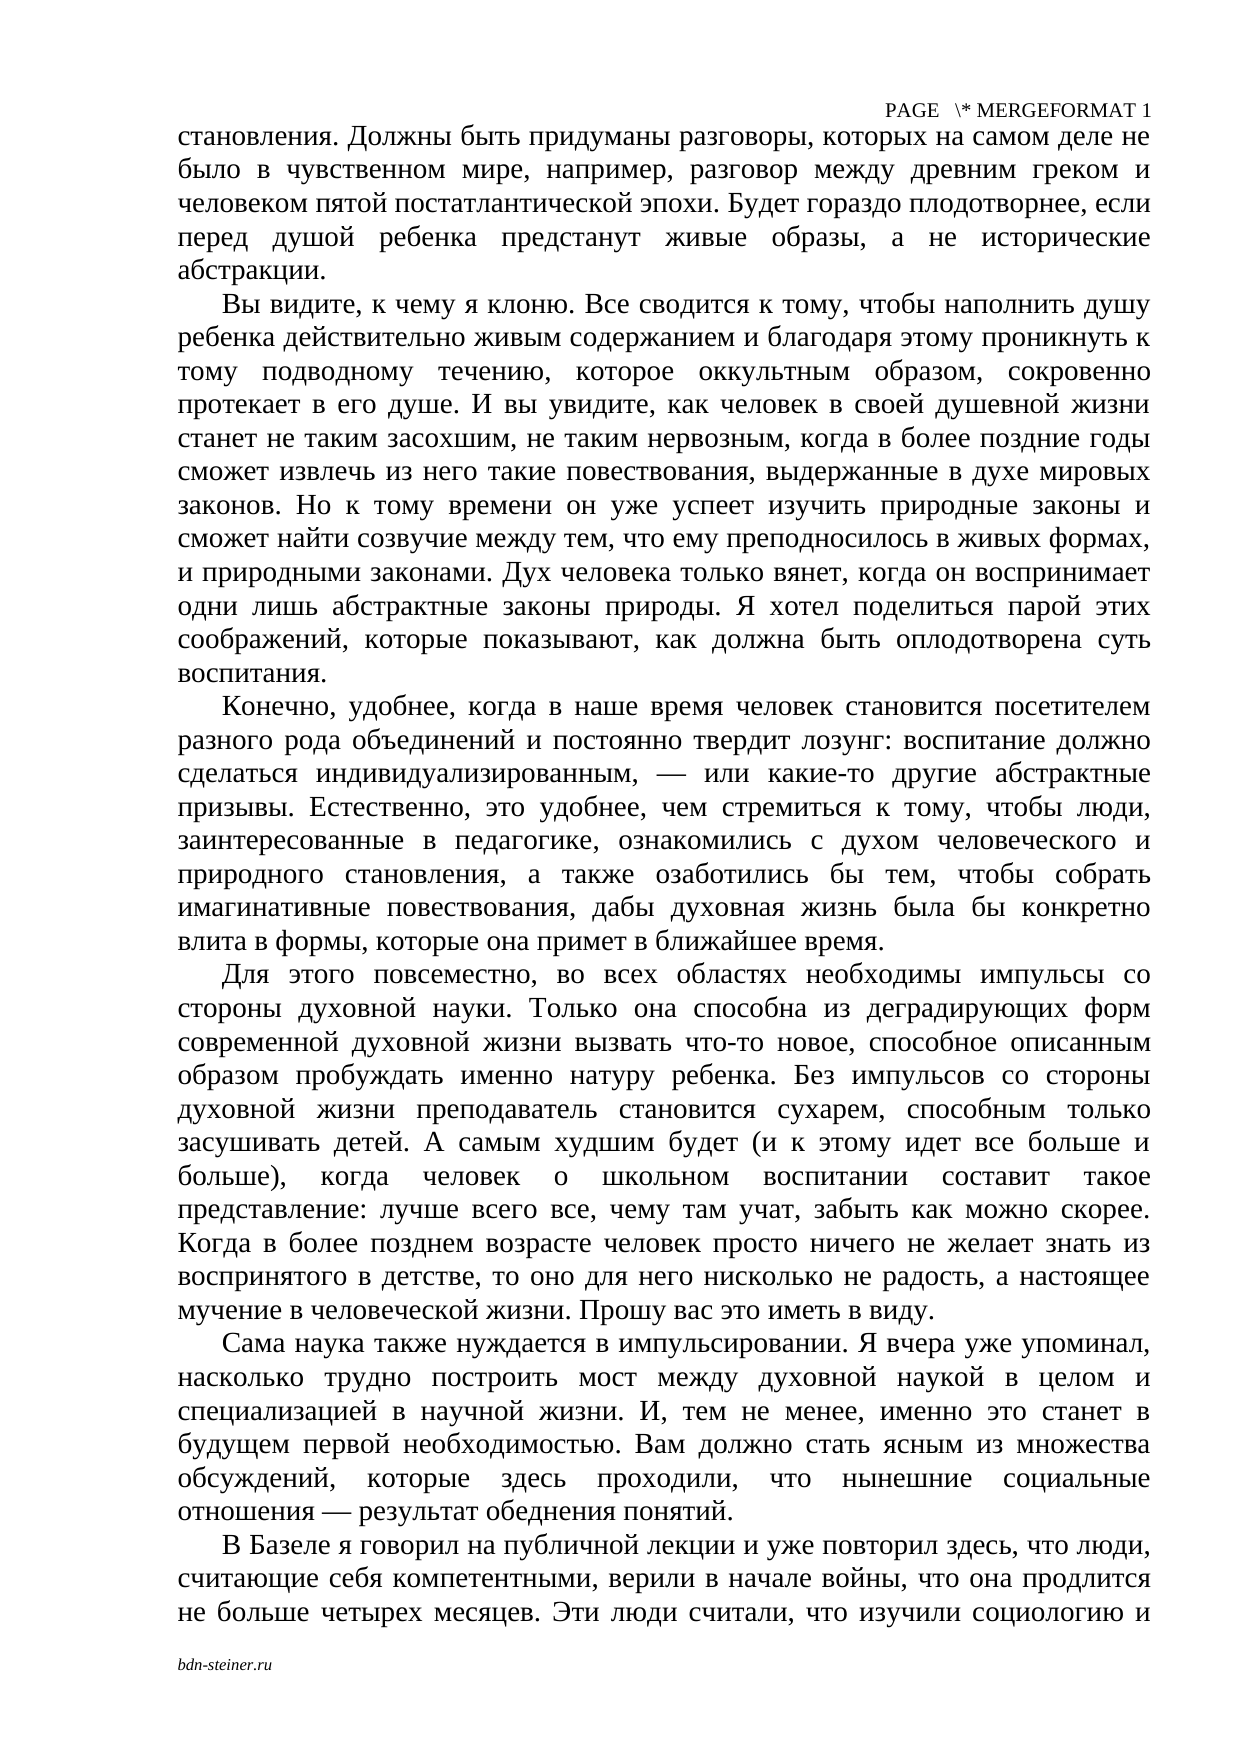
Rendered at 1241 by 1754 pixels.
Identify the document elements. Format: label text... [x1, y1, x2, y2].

text Вы видите, к чему я клоню. Все сводится к тому, чтобы наполнить душу ребенка действительно живым содержанием и благодаря этому проникнуть к тому подводному течению, которое оккультным образом, сокровенно протекает в его душе. И вы увидите, как человек в своей душевной жизни станет не таким засохшим, не таким нервозным, когда в более поздние годы сможет извлечь из него такие повествования, выдержанные в духе мировых законов. Но к тому времени он уже успеет изучить природные законы и сможет найти созвучие между тем, что ему преподносилось в живых формах, и природными законами. Дух человека только вянет, когда он воспринимает одни лишь абстрактные законы природы. Я хотел поделиться парой этих соображений, которые показывают, как должна быть оплодотворена суть воспитания. [177, 286, 1152, 688]
text В Базеле я говорил на публичной лекции и уже повторил здесь, что люди, считающие себя компетентными, верили в начале войны, что она продлится не больше четырех месяцев. Эти люди считали, что изучили социологию и [177, 1527, 1152, 1627]
text Сама наука также нуждается в импульсировании. Я вчера уже упоминал, насколько трудно построить мост между духовной наукой в целом и специализацией в научной жизни. И, тем не менее, именно это станет в будущем первой необходимостью. Вам должно стать ясным из множества обсуждений, которые здесь проходили, что нынешние социальные отношения — результат обеднения понятий. [177, 1326, 1152, 1527]
text становления. Должны быть придуманы разговоры, которых на самом деле не было в чувственном мире, например, разговор между древним греком и человеком пятой постатлантической эпохи. Будет гораздо плодотворнее, если перед душой ребенка предстанут живые образы, а не исторические абстракции. [177, 118, 1152, 286]
text Конечно, удобнее, когда в наше время человек становится посетителем разного рода объединений и постоянно твердит лозунг: воспитание должно сделаться индивидуализированным, — или какие-то другие абстрактные призывы. Естественно, это удобнее, чем стремиться к тому, чтобы люди, заинтересованные в педагогике, ознакомились с духом человеческого и природного становления, а также озаботились бы тем, чтобы собрать имагинативные повествования, дабы духовная жизнь была бы конкретно влита в формы, которые она примет в ближайшее время. [177, 688, 1152, 957]
text Для этого повсеместно, во всех областях необходимы импульсы со стороны духовной науки. Только она способна из деградирующих форм современной духовной жизни вызвать что-то новое, способное описанным образом пробуждать именно натуру ребенка. Без импульсов со стороны духовной жизни преподаватель становится сухарем, способным только засушивать детей. А самым худшим будет (и к этому идет все больше и больше), когда человек о школьном воспитании составит такое представление: лучше всего все, чему там учат, забыть как можно скорее. Когда в более позднем возрасте человек просто ничего не желает знать из воспринятого в детстве, то оно для него нисколько не радость, а настоящее мучение в человеческой жизни. Прошу вас это иметь в виду. [177, 957, 1152, 1326]
